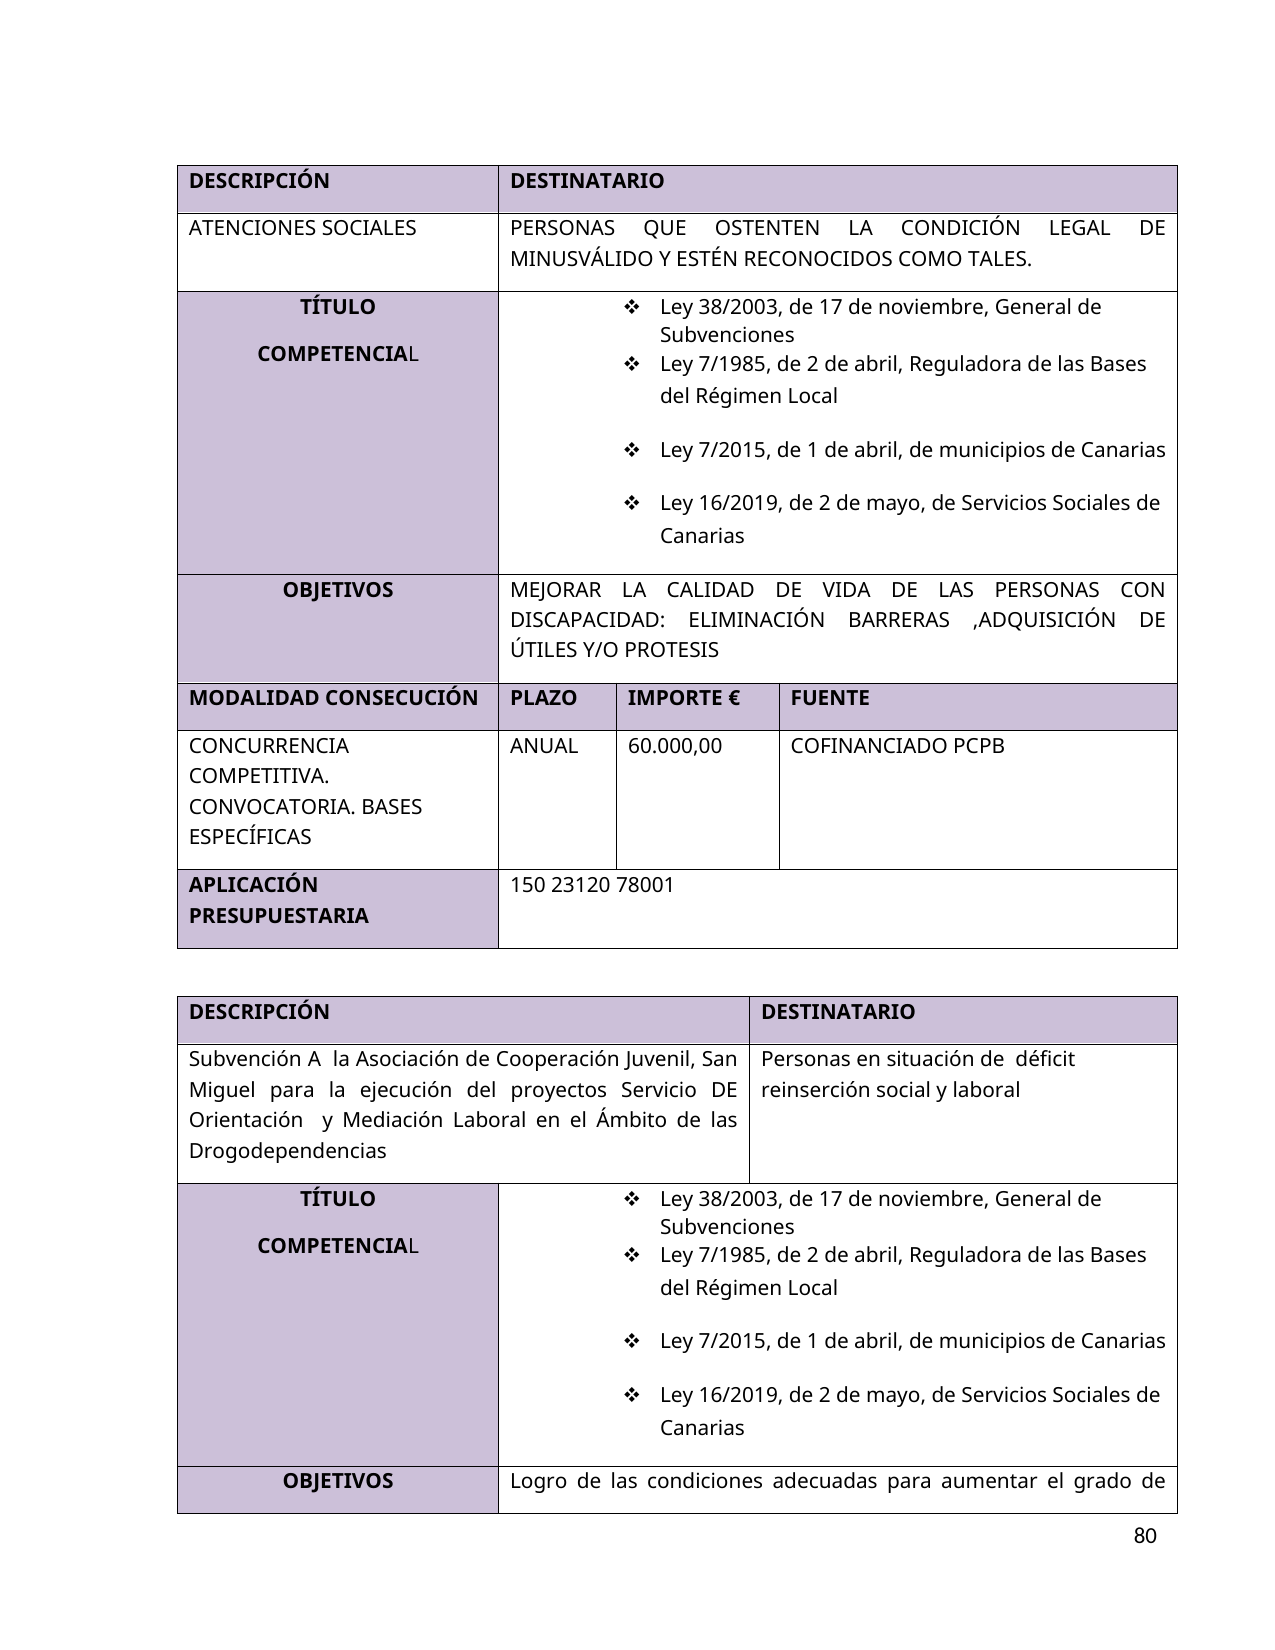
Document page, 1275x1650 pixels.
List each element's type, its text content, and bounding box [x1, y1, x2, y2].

table_header DESTINATARIO [750, 997, 1177, 1043]
table_cell ATENCIONES SOCIALES [178, 214, 498, 291]
table_cell ANUAL [499, 731, 616, 869]
table_cell IMPORTE € [617, 684, 779, 730]
table_cell 150 23120 78001 [499, 870, 1177, 948]
table_cell 60.000,00 [617, 731, 779, 869]
table_cell OBJETIVOS [178, 1467, 498, 1513]
table_cell TÍTULO COMPETENCIAL [178, 1184, 498, 1466]
table_cell MODALIDAD CONSECUCIÓN [178, 684, 498, 730]
table_cell COFINANCIADO PCPB [780, 731, 1177, 869]
table_cell PERSONAS QUE OSTENTEN LA CONDICIÓN LEGAL DE MINUSVÁLIDO Y ESTÉN RECONOCIDOS COMO TALES. [499, 214, 1177, 291]
table_cell MEJORAR LA CALIDAD DE VIDA DE LAS PERSONAS CON DISCAPACIDAD: ELIMINACIÓN BARRERAS ,ADQUISICIÓN DE ÚTILES Y/O PROTESIS [499, 575, 1177, 682]
table_cell TÍTULO COMPETENCIAL [178, 292, 498, 574]
table_cell FUENTE [780, 684, 1177, 730]
table_cell APLICACIÓN PRESUPUESTARIA [178, 870, 498, 948]
table_cell Logro de las condiciones adecuadas para aumentar el grado de [499, 1467, 1177, 1513]
table_header DESTINATARIO [499, 166, 1177, 212]
table_cell OBJETIVOS [178, 575, 498, 682]
table_cell Ley 38/2003, de 17 de noviembre, General de Subvenciones Ley 7/1985, de 2 de abril, Reguladora de las Bases del Régimen Local Ley 7/2015, de 1 de abril, de municipios de Canarias Ley 16/2019, de 2 de mayo, de Servicios Sociales de Canarias [499, 1184, 1177, 1466]
table_cell Personas en situación de déficit reinserción social y laboral [750, 1045, 1177, 1183]
table_cell CONCURRENCIA COMPETITIVA. CONVOCATORIA. BASES ESPECÍFICAS [178, 731, 498, 869]
table_cell Subvención A la Asociación de Cooperación Juvenil, San Miguel para la ejecución del proyectos Servicio DE Orientación y Mediación Laboral en el Ámbito de las Drogodependencias [178, 1045, 749, 1183]
table_header DESCRIPCIÓN [178, 997, 749, 1043]
table_header DESCRIPCIÓN [178, 166, 498, 212]
table_cell Ley 38/2003, de 17 de noviembre, General de Subvenciones Ley 7/1985, de 2 de abril, Reguladora de las Bases del Régimen Local Ley 7/2015, de 1 de abril, de municipios de Canarias Ley 16/2019, de 2 de mayo, de Servicios Sociales de Canarias [499, 292, 1177, 574]
table_cell PLAZO [499, 684, 616, 730]
